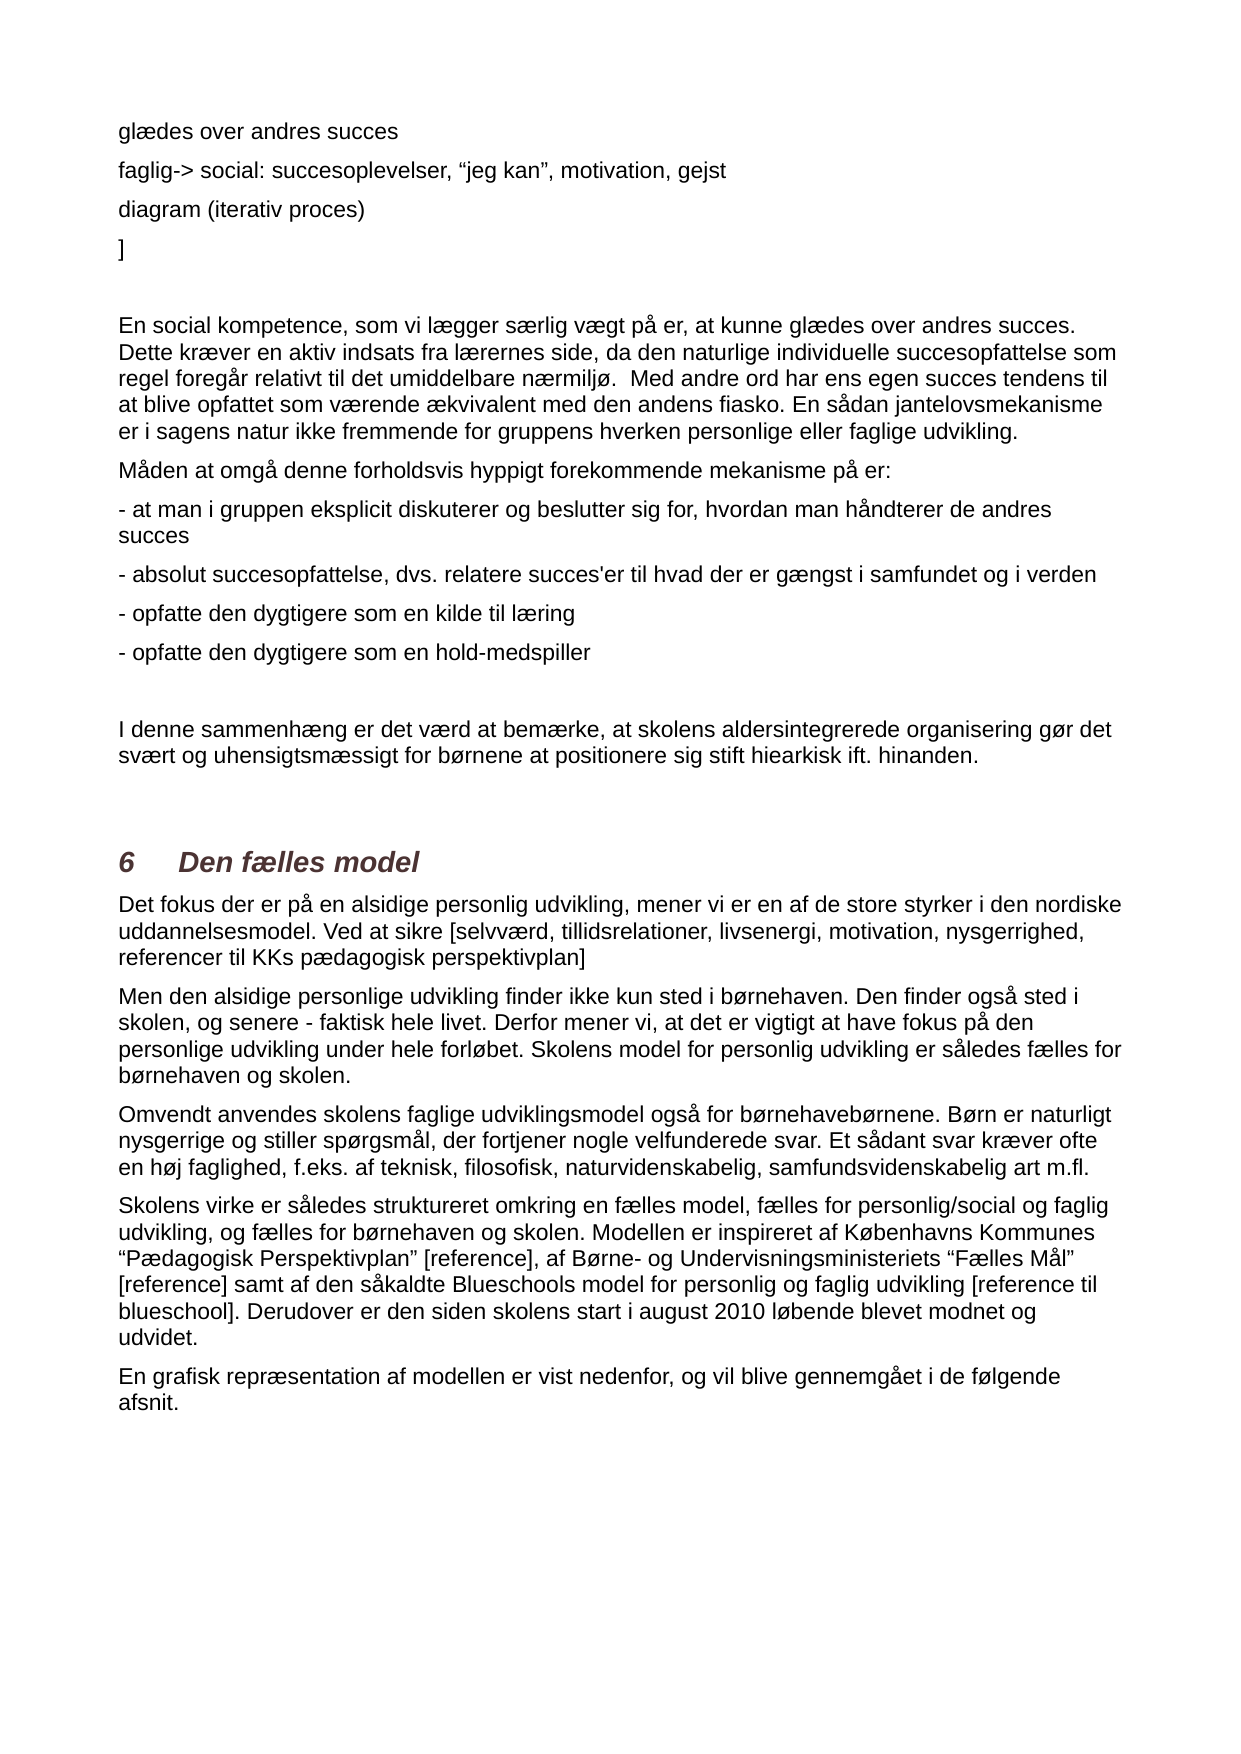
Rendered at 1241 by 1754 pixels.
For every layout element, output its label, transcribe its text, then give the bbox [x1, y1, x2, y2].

text Det fokus der er på en alsidige personlig udvikling, mener vi er en af de store styrker i den nordiske uddannelsesmodel. Ved at sikre [selvværd, tillidsrelationer, livsenergi, motivation, nysgerrighed, referencer til KKs pædagogisk perspektivplan] [118, 891, 1122, 970]
text Omvendt anvendes skolens faglige udviklingsmodel også for børnehavebørnene. Børn er naturligt nysgerrige og stiller spørgsmål, der fortjener nogle velfunderede svar. Et sådant svar kræver ofte en høj faglighed, f.eks. af teknisk, filosofisk, naturvidenskabelig, samfundsvidenskabelig art m.fl. [118, 1101, 1122, 1180]
text En social kompetence, som vi lægger særlig vægt på er, at kunne glædes over andres succes. Dette kræver en aktiv indsats fra lærernes side, da den naturlige individuelle succesopfattelse som regel foregår relativt til det umiddelbare nærmiljø. Med andre ord har ens egen succes tendens til at blive opfattet som værende ækvivalent med den andens fiasko. En sådan jantelovsmekanisme er i sagens natur ikke fremmende for gruppens hverken personlige eller faglige udvikling. [118, 312, 1122, 444]
text - at man i gruppen eksplicit diskuterer og beslutter sig for, hvordan man håndterer de andres succes [118, 496, 1122, 548]
text - opfatte den dygtigere som en hold-medspiller [118, 638, 1122, 665]
text - opfatte den dygtigere som en kilde til læring [118, 599, 1122, 626]
text En grafisk repræsentation af modellen er vist nedenfor, og vil blive gennemgået i de følgende afsnit. [118, 1363, 1122, 1442]
text diagram (iterativ proces) [118, 196, 1122, 222]
text Men den alsidige personlige udvikling finder ikke kun sted i børnehaven. Den finder også sted i skolen, og senere - faktisk hele livet. Derfor mener vi, at det er vigtigt at have fokus på den personlige udvikling under hele forløbet. Skolens model for personlig udvikling er således fælles for børnehaven og skolen. [118, 983, 1122, 1088]
text ] [118, 235, 1122, 261]
text faglig-> social: succesoplevelser, “jeg kan”, motivation, gejst [118, 157, 1122, 183]
text - absolut succesopfattelse, dvs. relatere succes'er til hvad der er gængst i samfundet og i verden [118, 561, 1122, 587]
text glædes over andres succes [118, 118, 1122, 144]
text Skolens virke er således struktureret omkring en fælles model, fælles for personlig/social og faglig udvikling, og fælles for børnehaven og skolen. Modellen er inspireret af Københavns Kommunes “Pædagogisk Perspektivplan” [reference], af Børne- og Undervisningsministeriets “Fælles Mål” [reference] samt af den såkaldte Blueschools model for personlig og faglig udvikling [reference til blueschool]. Derudover er den siden skolens start i august 2010 løbende blevet modnet og udvidet. [118, 1192, 1122, 1350]
text I denne sammenhæng er det værd at bemærke, at skolens aldersintegrerede organisering gør det svært og uhensigtsmæssigt for børnene at positionere sig stift hiearkisk ift. hinanden. [118, 716, 1122, 769]
subtitle Den fælles model [118, 845, 1122, 879]
text Måden at omgå denne forholdsvis hyppigt forekommende mekanisme på er: [118, 457, 1122, 483]
